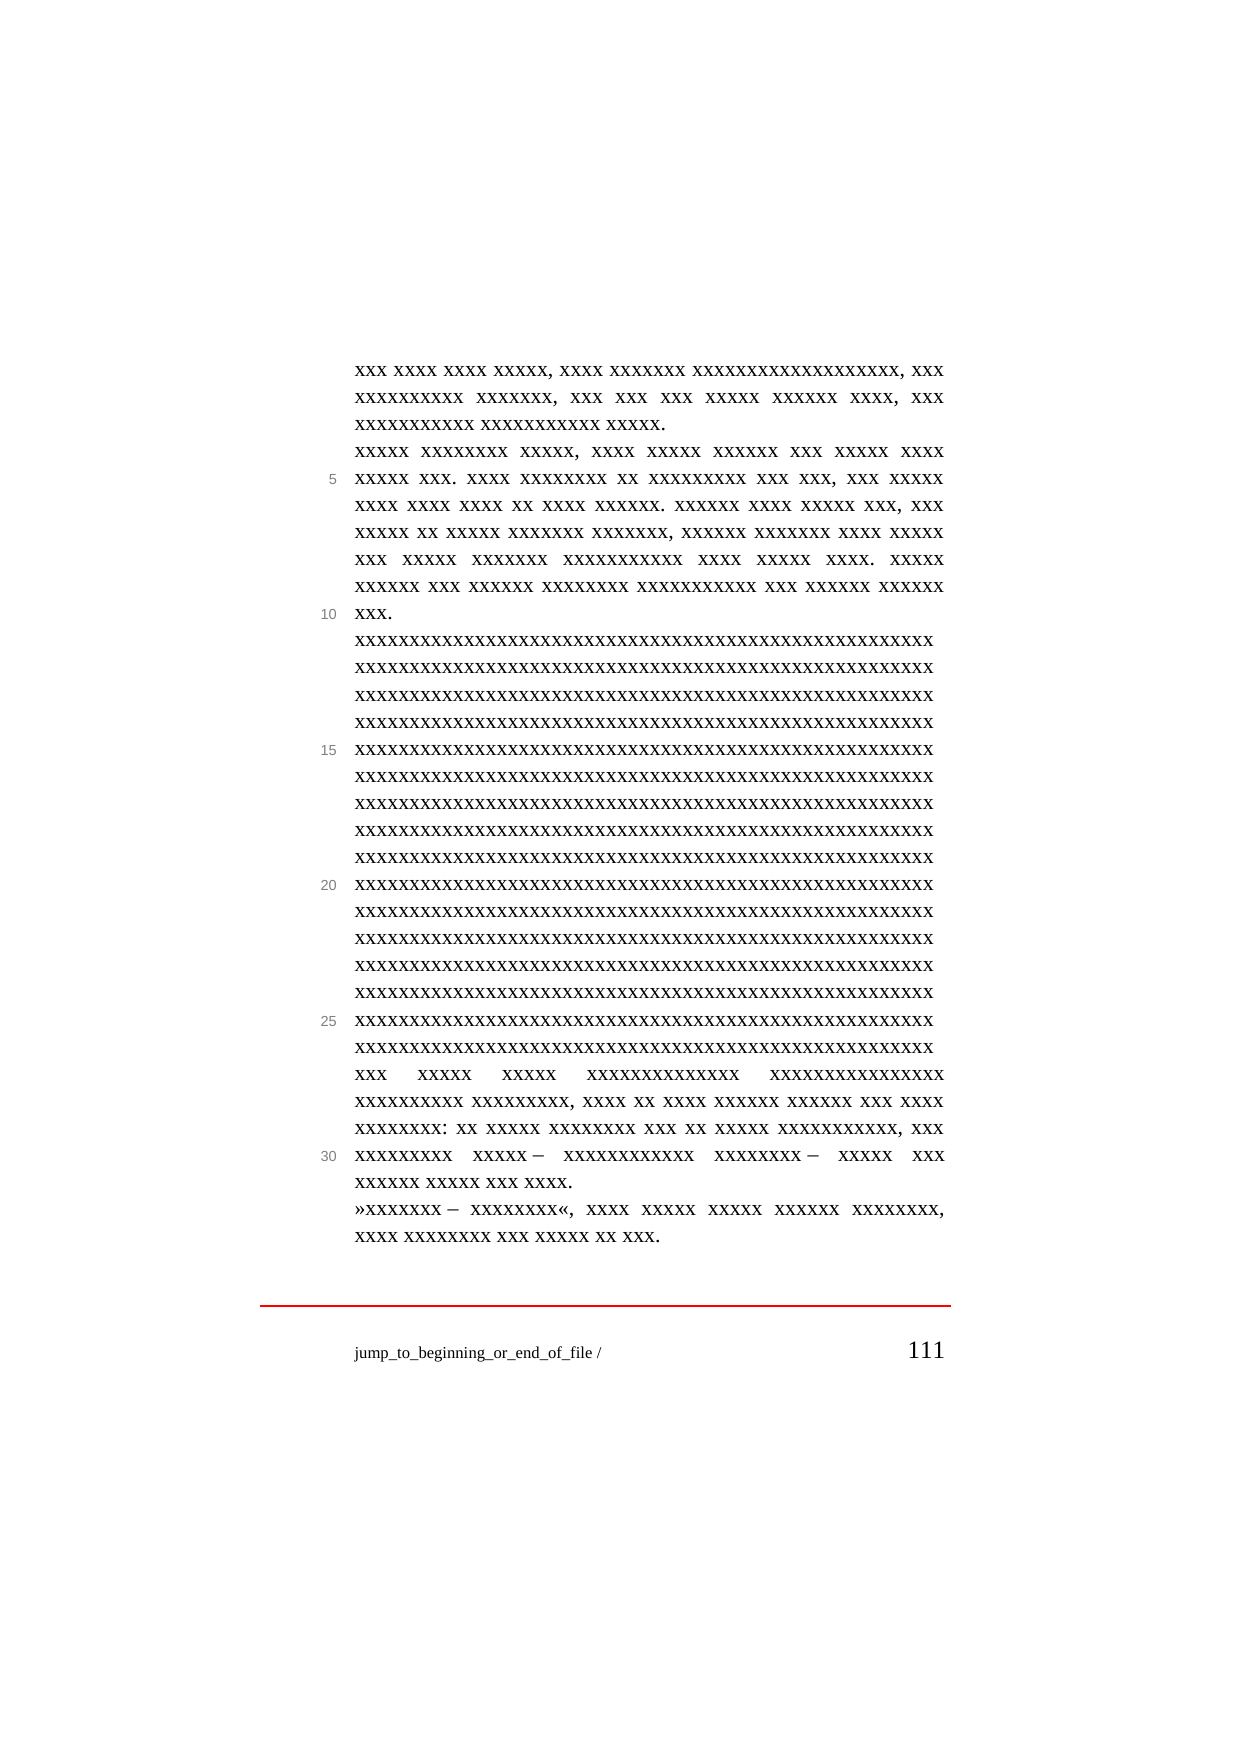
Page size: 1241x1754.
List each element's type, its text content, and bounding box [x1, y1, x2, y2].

text xxxxx xxxxxxxx xxxxx, xxxx xxxxx xxxxxx xxx xxxxx xxxx xxxxx xxx. xxxx xxxxxxxx xx xxxxxxxxx xxx xxx, xxx xxxxx xxxx xxxx xxxx xx xxxx xxxxxx. xxxxxx xxxx xxxxx xxx, xxx xxxxx xx xxxxx xxxxxxx xxxxxxx, xxxxxx xxxxxxx xxxx xxxxx xxx xxxxx xxxxxxx xxxxxxxxxxx xxxx xxxxx xxxx. xxxxx xxxxxx xxx xxxxxx xxxxxxxx xxxxxxxxxxx xxx xxxxxx xxxxxx xxx. [354, 436, 945, 625]
text xxx xxxx xxxx xxxxx, xxxx xxxxxxx xxxxxxxxxxxxxxxxxxx, xxx xxxxxxxxxx xxxxxxx, xxx xxx xxx xxxxx xxxxxx xxxx, xxx xxxxxxxxxxx xxxxxxxxxxx xxxxx. [354, 354, 945, 436]
text »xxxxxxx – xxxxxxxx«, xxxx xxxxx xxxxx xxxxxx xxxxxxxx, xxxx xxxxxxxx xxx xxxxx xx xxx. [354, 1194, 945, 1248]
text xxxxxxxxxxxxxxxxxxxxxxxxxxxxxxxxxxxxxxxxxxxxxxxxxxxxxxxxxxxxxxxxxxxxxxxxxxxxxxxxxxxxxxxxxxxxxxxxxxxxxxxxxxxxxxxxxxxxxxxxxxxxxxxxxxxxxxxxxxxxxxxxxxxxxxxxxxxxxxxxxxxxxxxxxxxxxxxxxxxxxxxxxxxxxxxxxxxxxxxxxxxxxxxxxxxxxxxxxxxxxxxxxxxxxxxxxxxxxxxxxxxxxxxxxxxxxxxxxxxxxxxxxxxxxxxxxxxxxxxxxxxxxxxxxxxxxxxxxxxxxxxxxxxxxxxxxxxxxxxxxxxxxxxxxxxxxxxxxxxxxxxxxxxxxxxxxxxxxxxxxxxxxxxxxxxxxxxxxxxxxxxxxxxxxxxxxxxxxxxxxxxxxxxxxxxxxxxxxxxxxxxxxxxxxxxxxxxxxxxxxxxxxxxxxxxxxxxxxxxxxxxxxxxxxxxxxxxxxxxxxxxxxxxxxxxxxxxxxxxxxxxxxxxxxxxxxxxxxxxxxxxxxxxxxxxxxxxxxxxxxxxxxxxxxxxxxxxxxxxxxxxxxxxxxxxxxxxxxxxxxxxxxxxxxxxxxxxxxxxxxxxxxxxxxxxxxxxxxxxxxxxxxxxxxxxxxxxxxxxxxxxxxxxxxxxxxxxxxxxxxxxxxxxxxxxxxxxxxxxxxxxxxxxxxxxxxxxxxxxxxxxxxxxxxxxxxxxxxxxxxxxxxxxxxxxxxxxxxxxxxxxxxxxxxxxxxxxxxxxxxxxxxxxxxxxxxxxxxxxxxxxxxxxxxxxxxxxxxxxxxxxxxxxxxxxxxxxxxxxxxxxxxxxxxxxxxxxxxxxxxxxxxxxx xxx xxxxx xxxxx xxxxxxxxxxxxxx xxxxxxxxxxxxxxxx xxxxxxxxxx xxxxxxxxx, xxxx xx xxxx xxxxxx xxxxxx xxx xxxx xxxxxxxx: xx xxxxx xxxxxxxx xxx xx xxxxx xxxxxxxxxxx, xxx xxxxxxxxx xxxxx – xxxxxxxxxxxx xxxxxxxx – xxxxx xxx xxxxxx xxxxx xxx xxxx. [354, 625, 945, 1194]
